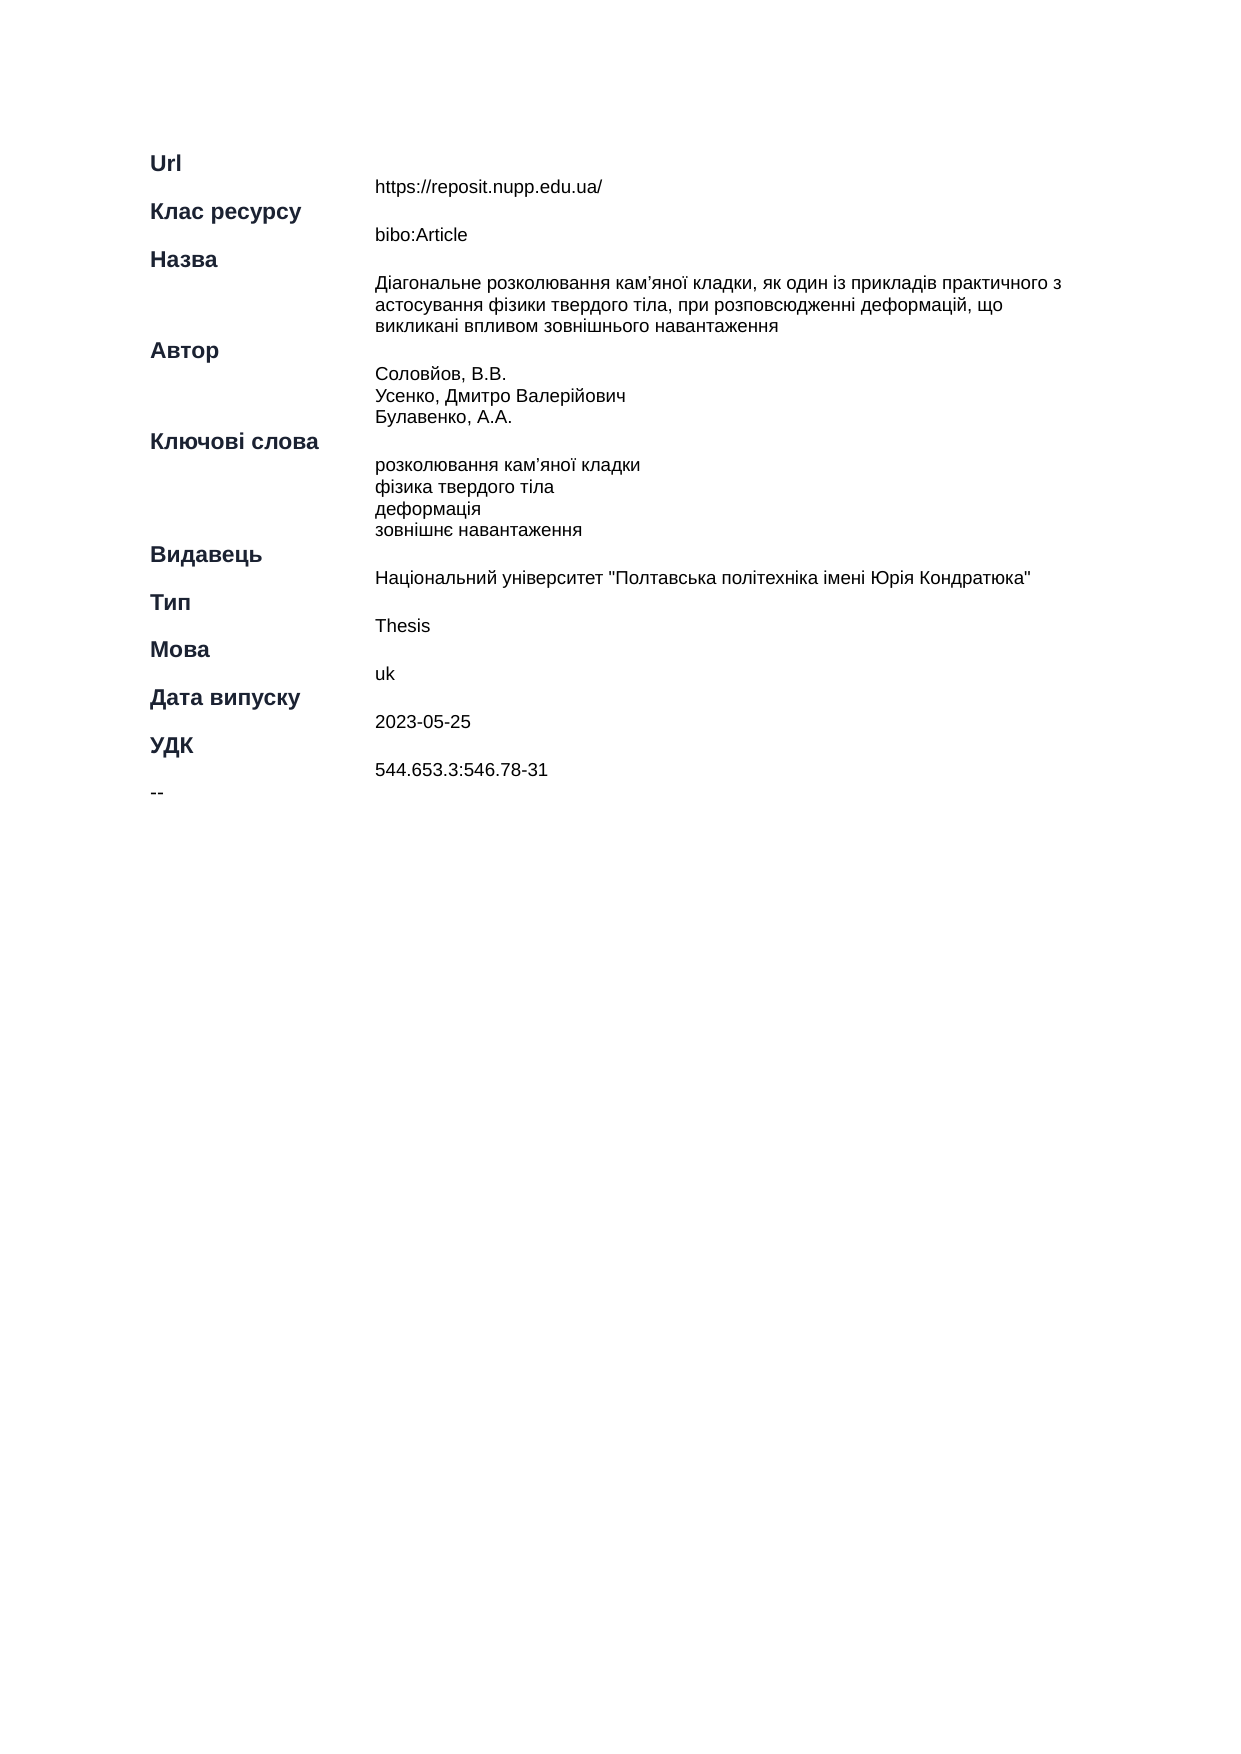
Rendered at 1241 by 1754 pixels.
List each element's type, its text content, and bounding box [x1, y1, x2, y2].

text Булавенко, А.А. [375, 406, 1090, 428]
text Назва [150, 246, 1090, 272]
text Дата випуску [150, 684, 1090, 711]
text Ключові слова [150, 428, 1090, 454]
text 2023-05-25 [375, 711, 1090, 732]
text Автор [150, 337, 1090, 363]
text Видавець [150, 541, 1090, 567]
text Діагональне розколювання кам’яної кладки, як один із прикладів практичного з астосування фізики твердого тіла, при розповсюдженні деформацій, що викликані впливом зовнішнього навантаження [375, 272, 1090, 337]
text Соловйов, В.В. [375, 363, 1090, 385]
text фізика твердого тіла [375, 476, 1090, 497]
text uk [375, 663, 1090, 684]
text розколювання кам’яної кладки [375, 454, 1090, 476]
text Національний університет "Полтавська політехніка імені Юрія Кондратюка" [375, 567, 1090, 588]
text УДК [150, 732, 1090, 758]
text Мова [150, 636, 1090, 663]
text зовнішнє навантаження [375, 519, 1090, 541]
text Усенко, Дмитро Валерійович [375, 385, 1090, 406]
text деформація [375, 497, 1090, 519]
text 544.653.3:546.78-31 [375, 758, 1090, 780]
text Клас ресурсу [150, 198, 1090, 224]
text https://reposit.nupp.edu.ua/ [375, 176, 1090, 198]
text bibo:Article [375, 224, 1090, 246]
text Тип [150, 588, 1090, 615]
text Thesis [375, 615, 1090, 636]
text Url [150, 150, 1090, 176]
text -- [150, 780, 1090, 804]
